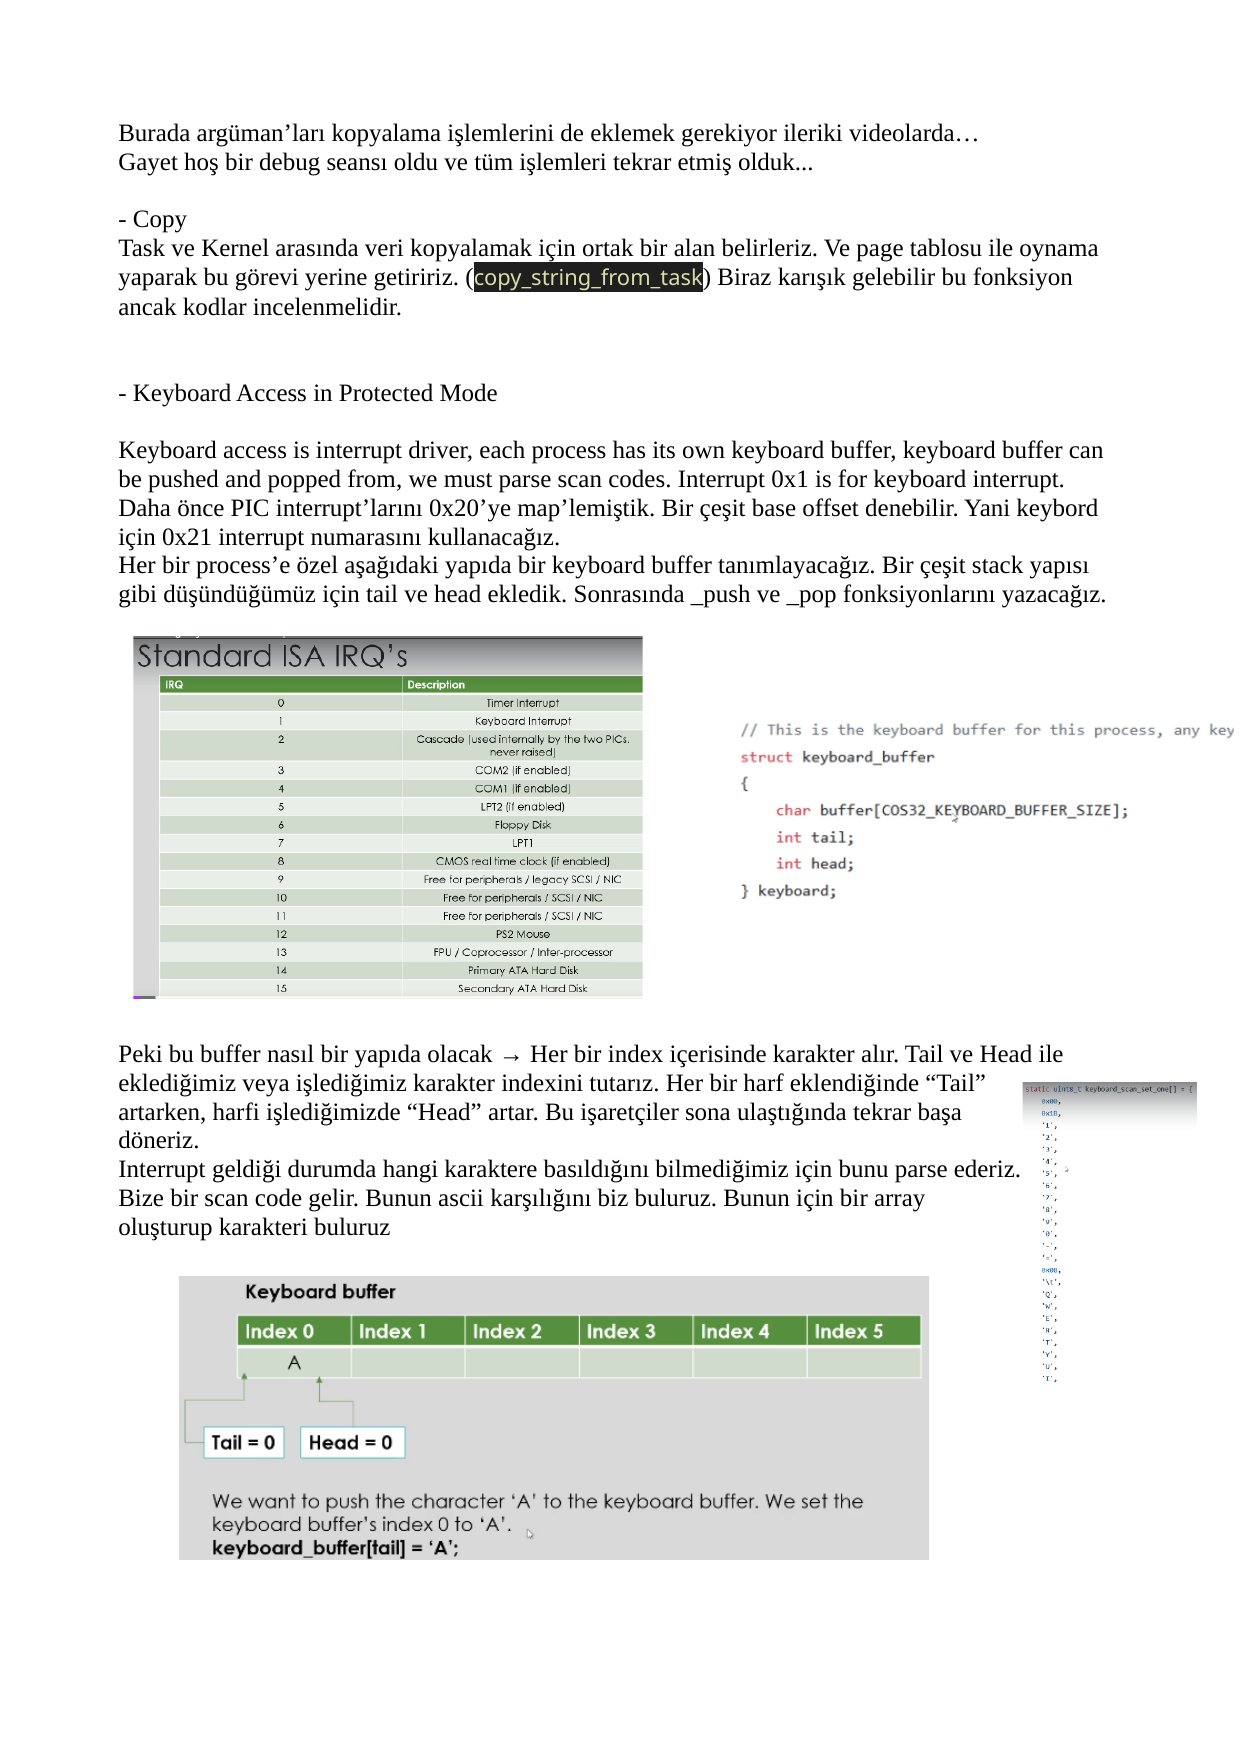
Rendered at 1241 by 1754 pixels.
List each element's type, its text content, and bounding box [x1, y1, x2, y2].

text Burada argüman’ları kopyalama işlemlerini de eklemek gerekiyor ileriki videolarda… [118, 118, 1122, 147]
text Gayet hoş bir debug seansı oldu ve tüm işlemleri tekrar etmiş olduk... [118, 147, 1122, 176]
picture [737, 713, 1240, 905]
picture [179, 1276, 930, 1560]
text Peki bu buffer nasıl bir yapıda olacak → Her bir index içerisinde karakter alır. Tail ve Head ile eklediğimiz veya işlediğimiz karakter indexini tutarız. Her bir harf eklendiğinde “Tail” artarken, harfi işlediğimizde “Head” artar. Bu işaretçiler sona ulaştığında tekrar başa döneriz. [118, 1039, 1122, 1154]
text Interrupt geldiği durumda hangi karaktere basıldığını bilmediğimiz için bunu parse ederiz. Bize bir scan code gelir. Bunun ascii karşılığını biz buluruz. Bunun için bir array oluşturup karakteri buluruz [118, 1154, 1022, 1240]
picture [133, 636, 643, 999]
picture [1022, 1082, 1197, 1383]
text - Keyboard Access in Protected Mode [118, 378, 1122, 407]
text Daha önce PIC interrupt’larını 0x20’ye map’lemiştik. Bir çeşit base offset denebilir. Yani keybord için 0x21 interrupt numarasını kullanacağız. [118, 493, 1122, 550]
text Her bir process’e özel aşağıdaki yapıda bir keyboard buffer tanımlayacağız. Bir çeşit stack yapısı gibi düşündüğümüz için tail ve head ekledik. Sonrasında _push ve _pop fonksiyonlarını yazacağız. [118, 550, 1122, 608]
text Task ve Kernel arasında veri kopyalamak için ortak bir alan belirleriz. Ve page tablosu ile oynama yaparak bu görevi yerine getiririz. (copy_string_from_task) Biraz karışık gelebilir bu fonksiyon ancak kodlar incelenmelidir. [118, 233, 1122, 320]
text - Copy [118, 204, 1122, 233]
text Keyboard access is interrupt driver, each process has its own keyboard buffer, keyboard buffer can be pushed and popped from, we must parse scan codes. Interrupt 0x1 is for keyboard interrupt. [118, 435, 1122, 493]
